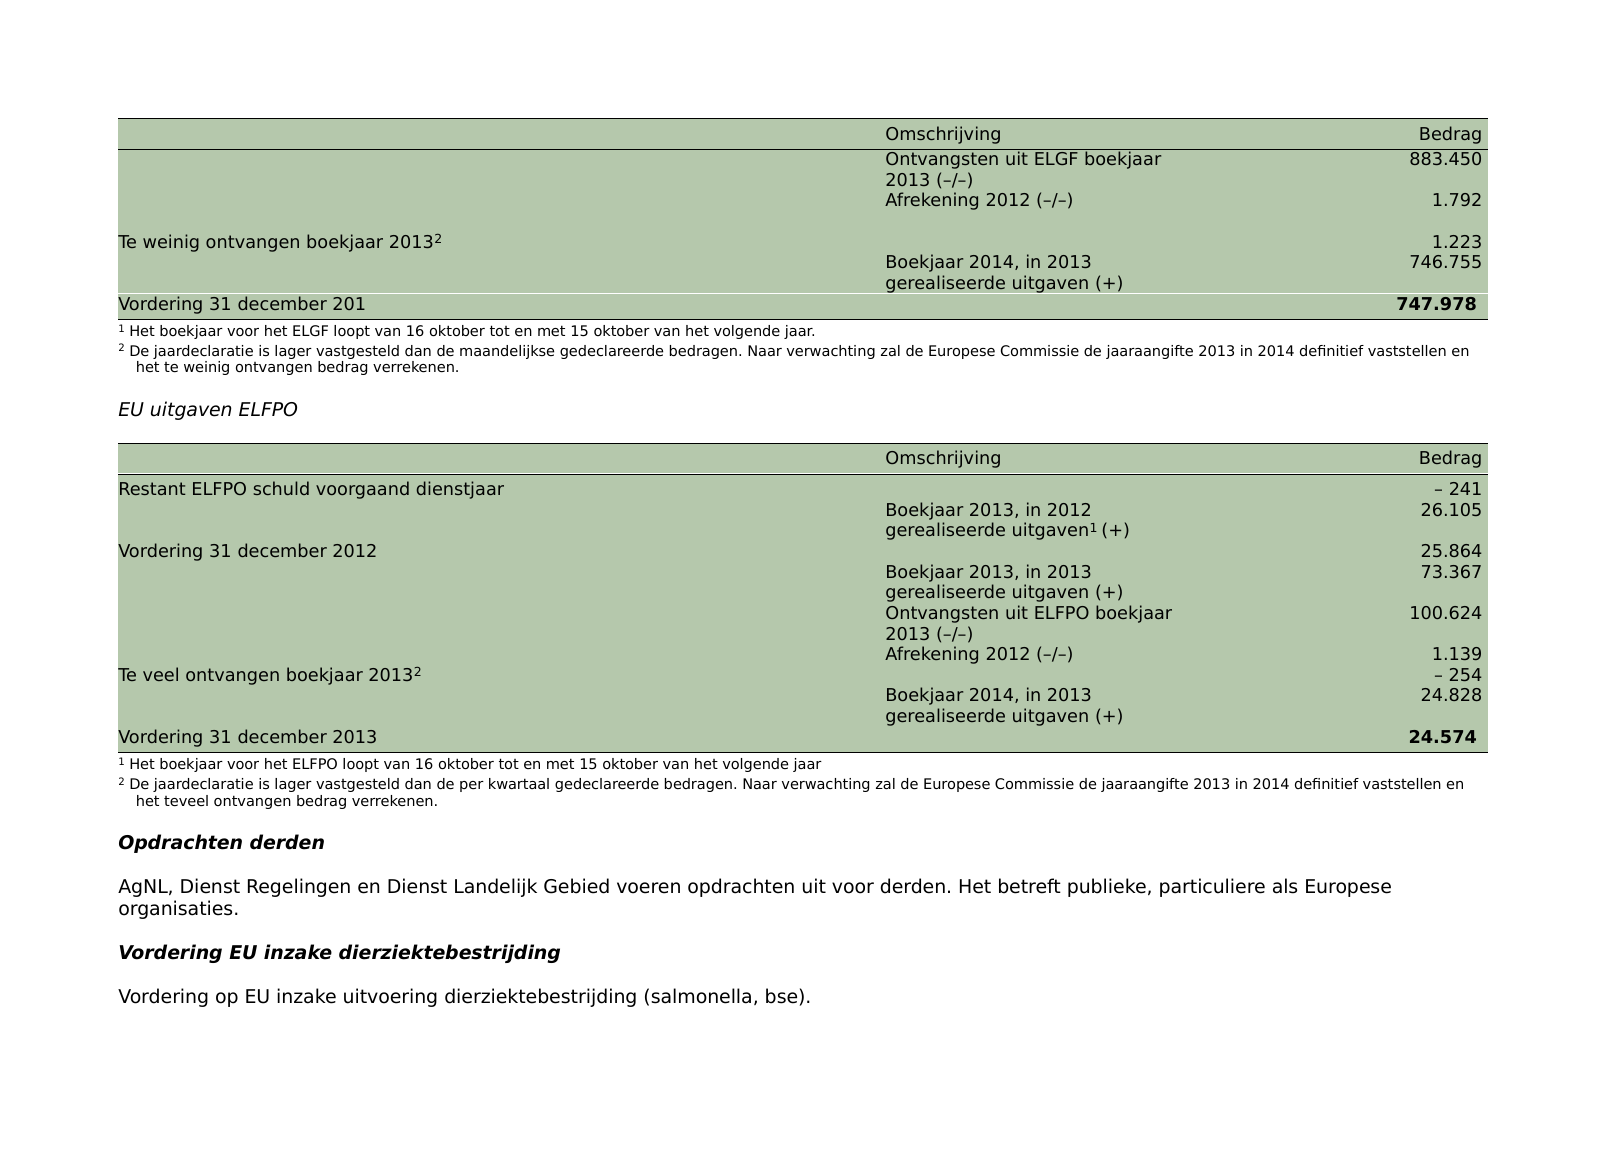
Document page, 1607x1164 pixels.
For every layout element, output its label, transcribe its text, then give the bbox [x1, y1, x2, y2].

table_cell 1 Het boekjaar voor het ELFPO loopt van 16 oktober tot en met 15 oktober van het volgende jaar 2 De jaardeclaratie is lager vastgesteld dan de per kwartaal gedeclareerde bedragen. Naar verwachting zal de Europese Commissie de jaaraangifte 2013 in 2014 definitief vaststellen en het teveel ontvangen bedrag verrekenen. [118, 753, 1488, 809]
table_header [118, 119, 879, 149]
table_cell 26.105 [1184, 500, 1488, 541]
table_cell Afrekening 2012 (–/–) [879, 644, 1184, 665]
table_cell 24.828 [1184, 685, 1488, 727]
table_cell – 254 [1184, 665, 1488, 685]
table_header Omschrijving [879, 444, 1184, 473]
table_cell 1.792 [1184, 190, 1488, 211]
table_cell 73.367 [1184, 562, 1488, 603]
subtitle EU uitgaven ELFPO [118, 398, 1488, 421]
table_cell Vordering 31 december 2013 [118, 727, 1184, 752]
subtitle Vordering EU inzake dierziektebestrijding [118, 942, 1488, 964]
table_cell [879, 211, 1184, 232]
table_cell Boekjaar 2014, in 2013 gerealiseerde uitgaven (+) [879, 685, 1184, 727]
table_cell 1 Het boekjaar voor het ELGF loopt van 16 oktober tot en met 15 oktober van het volgende jaar. 2 De jaardeclaratie is lager vastgesteld dan de maandelijkse gedeclareerde bedragen. Naar verwachting zal de Europese Commissie de jaaraangifte 2013 in 2014 definitief vaststellen en het te weinig ontvangen bedrag verrekenen. [118, 320, 1488, 376]
table_cell Ontvangsten uit ELFPO boekjaar 2013 (–/–) [879, 603, 1184, 644]
table_cell 25.864 [1184, 541, 1488, 562]
table_cell [118, 603, 879, 644]
table_cell Boekjaar 2013, in 2012 gerealiseerde uitgaven1(+) [879, 500, 1184, 541]
table_cell [118, 500, 879, 541]
table_cell 24.574 [1184, 727, 1488, 752]
table_cell Vordering 31 december 201 [118, 294, 1184, 319]
table_cell 883.450 [1184, 150, 1488, 190]
table_header [118, 444, 879, 473]
table_cell 746.755 [1184, 252, 1488, 293]
table_cell [879, 541, 1184, 562]
table_cell [118, 211, 879, 232]
table_cell 1.139 [1184, 644, 1488, 665]
table_cell [118, 644, 879, 665]
table_cell Te weinig ontvangen boekjaar 20132 [118, 232, 879, 252]
table_header Omschrijving [879, 119, 1184, 149]
table_cell Ontvangsten uit ELGF boekjaar 2013 (–/–) [879, 150, 1184, 190]
table_cell 1.223 [1184, 232, 1488, 252]
table_cell [118, 150, 879, 190]
table_cell Vordering 31 december 2012 [118, 541, 879, 562]
table_cell – 241 [1184, 475, 1488, 500]
table_cell [879, 232, 1184, 252]
table_cell [118, 252, 879, 293]
subtitle Opdrachten derden [118, 832, 1488, 854]
table_cell [118, 685, 879, 727]
table_cell Boekjaar 2014, in 2013 gerealiseerde uitgaven (+) [879, 252, 1184, 293]
table_cell [118, 190, 879, 211]
text Vordering op EU inzake uitvoering dierziektebestrijding (salmonella, bse). [118, 986, 1488, 1008]
table_cell Restant ELFPO schuld voorgaand dienstjaar [118, 475, 1184, 500]
table_header Bedrag [1184, 119, 1488, 149]
table_cell [118, 562, 879, 603]
table_cell Afrekening 2012 (–/–) [879, 190, 1184, 211]
table_cell 100.624 [1184, 603, 1488, 644]
table_cell Te veel ontvangen boekjaar 20132 [118, 665, 1184, 685]
text AgNL, Dienst Regelingen en Dienst Landelijk Gebied voeren opdrachten uit voor derden. Het betreft publieke, particuliere als Europese organisaties. [118, 876, 1488, 920]
table_cell 747.978 [1184, 294, 1488, 319]
table_cell Boekjaar 2013, in 2013 gerealiseerde uitgaven (+) [879, 562, 1184, 603]
table_header Bedrag [1184, 444, 1488, 473]
table_cell [1184, 211, 1488, 232]
